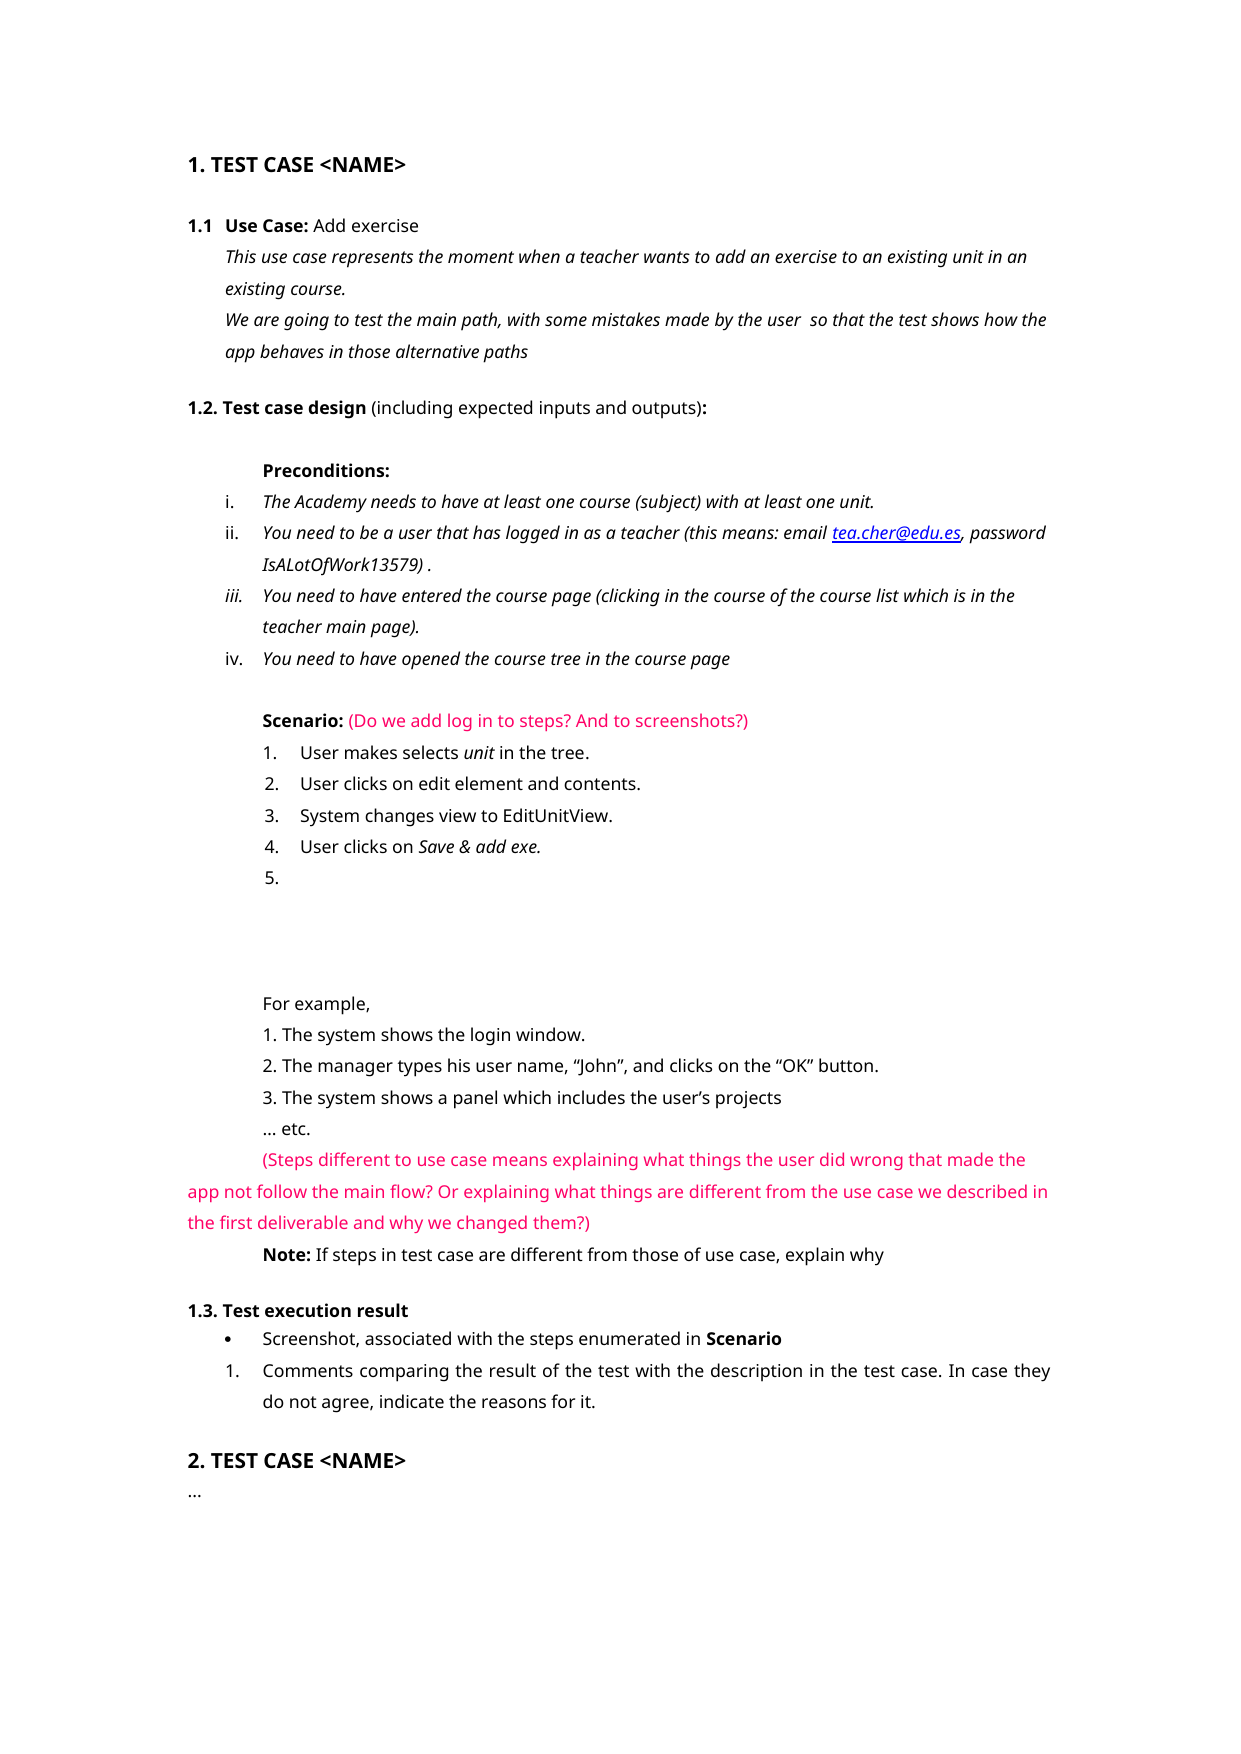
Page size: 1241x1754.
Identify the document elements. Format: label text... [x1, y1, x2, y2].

list User makes selects unit in the tree. [262, 740, 1053, 764]
list Screenshot, associated with the steps enumerated in Scenario [225, 1327, 1053, 1351]
text … etc. [187, 1117, 1053, 1141]
list You need to have opened the course tree in the course page [225, 646, 1053, 670]
text 3. The system shows a panel which includes the user’s projects [187, 1085, 1053, 1109]
subtitle 2. TEST CASE <NAME> [187, 1446, 1053, 1474]
list User clicks on edit element and contents. [264, 772, 1053, 796]
text We are going to test the main path, with some mistakes made by the user so that the test shows how the app behaves in those alternative paths [225, 308, 1053, 363]
list System changes view to EditUnitView. [264, 803, 1053, 827]
list The Academy needs to have at least one course (subject) with at least one unit. [225, 489, 1053, 514]
list Use Case: Add exercise [187, 214, 1053, 238]
text Preconditions: [187, 458, 1053, 482]
subtitle 1. TEST CASE <NAME> [187, 150, 1053, 178]
text For example, [187, 991, 1053, 1015]
text 1.2. Test case design (including expected inputs and outputs): [187, 395, 1053, 419]
text ... [187, 1478, 1053, 1502]
list You need to be a user that has logged in as a teacher (this means: email tea.cher@edu.es, password IsALotOfWork13579) . [225, 521, 1053, 576]
text 2. The manager types his user name, “John”, and clicks on the “OK” button. [187, 1054, 1053, 1078]
list Comments comparing the result of the test with the description in the test case. In case they do not agree, indicate the reasons for it. [225, 1358, 1053, 1413]
text Note: If steps in test case are different from those of use case, explain why [187, 1242, 1053, 1266]
text (Steps different to use case means explaining what things the user did wrong that made the app not follow the main flow? Or explaining what things are different from the use case we described in the first deliverable and why we changed them?) [187, 1148, 1053, 1235]
text This use case represents the moment when a teacher wants to add an exercise to an existing unit in an existing course. [225, 245, 1053, 301]
list You need to have entered the course page (clicking in the course of the course list which is in the teacher main page). [225, 583, 1053, 639]
list User clicks on Save & add exe. [264, 834, 1053, 858]
subtitle 1.3. Test execution result [187, 1298, 1053, 1322]
text Scenario: (Do we add log in to steps? And to screenshots?) [187, 709, 1053, 733]
text 1. The system shows the login window. [187, 1022, 1053, 1047]
